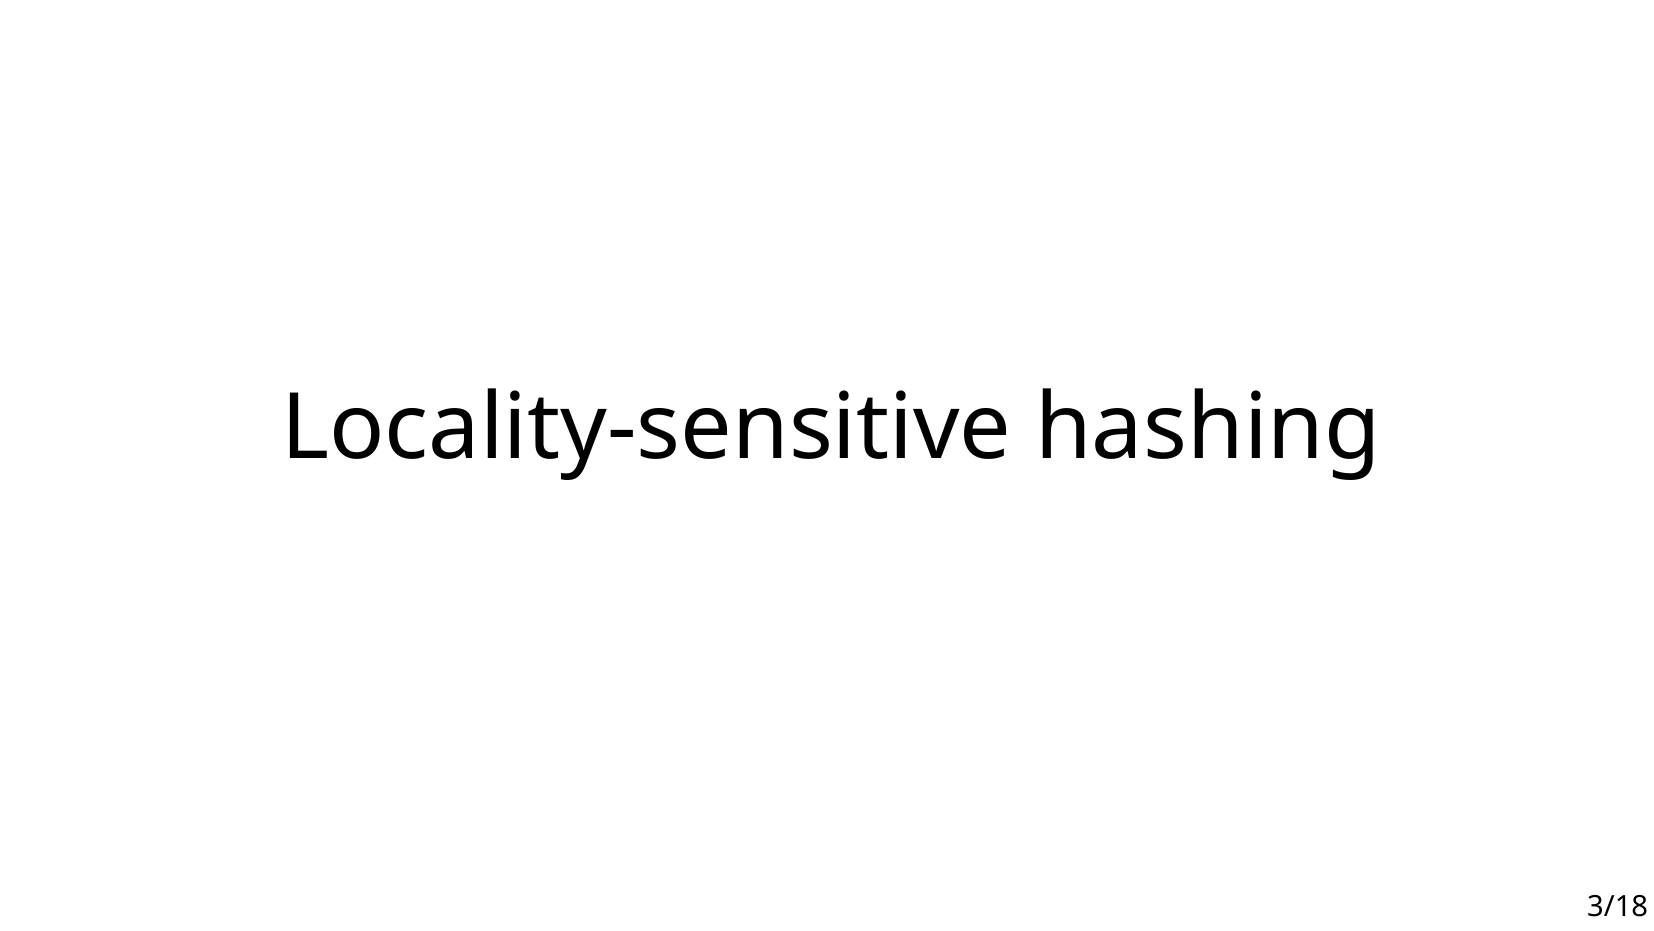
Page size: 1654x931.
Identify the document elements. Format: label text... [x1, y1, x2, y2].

title Locality-sensitive hashing [87, 345, 1576, 501]
